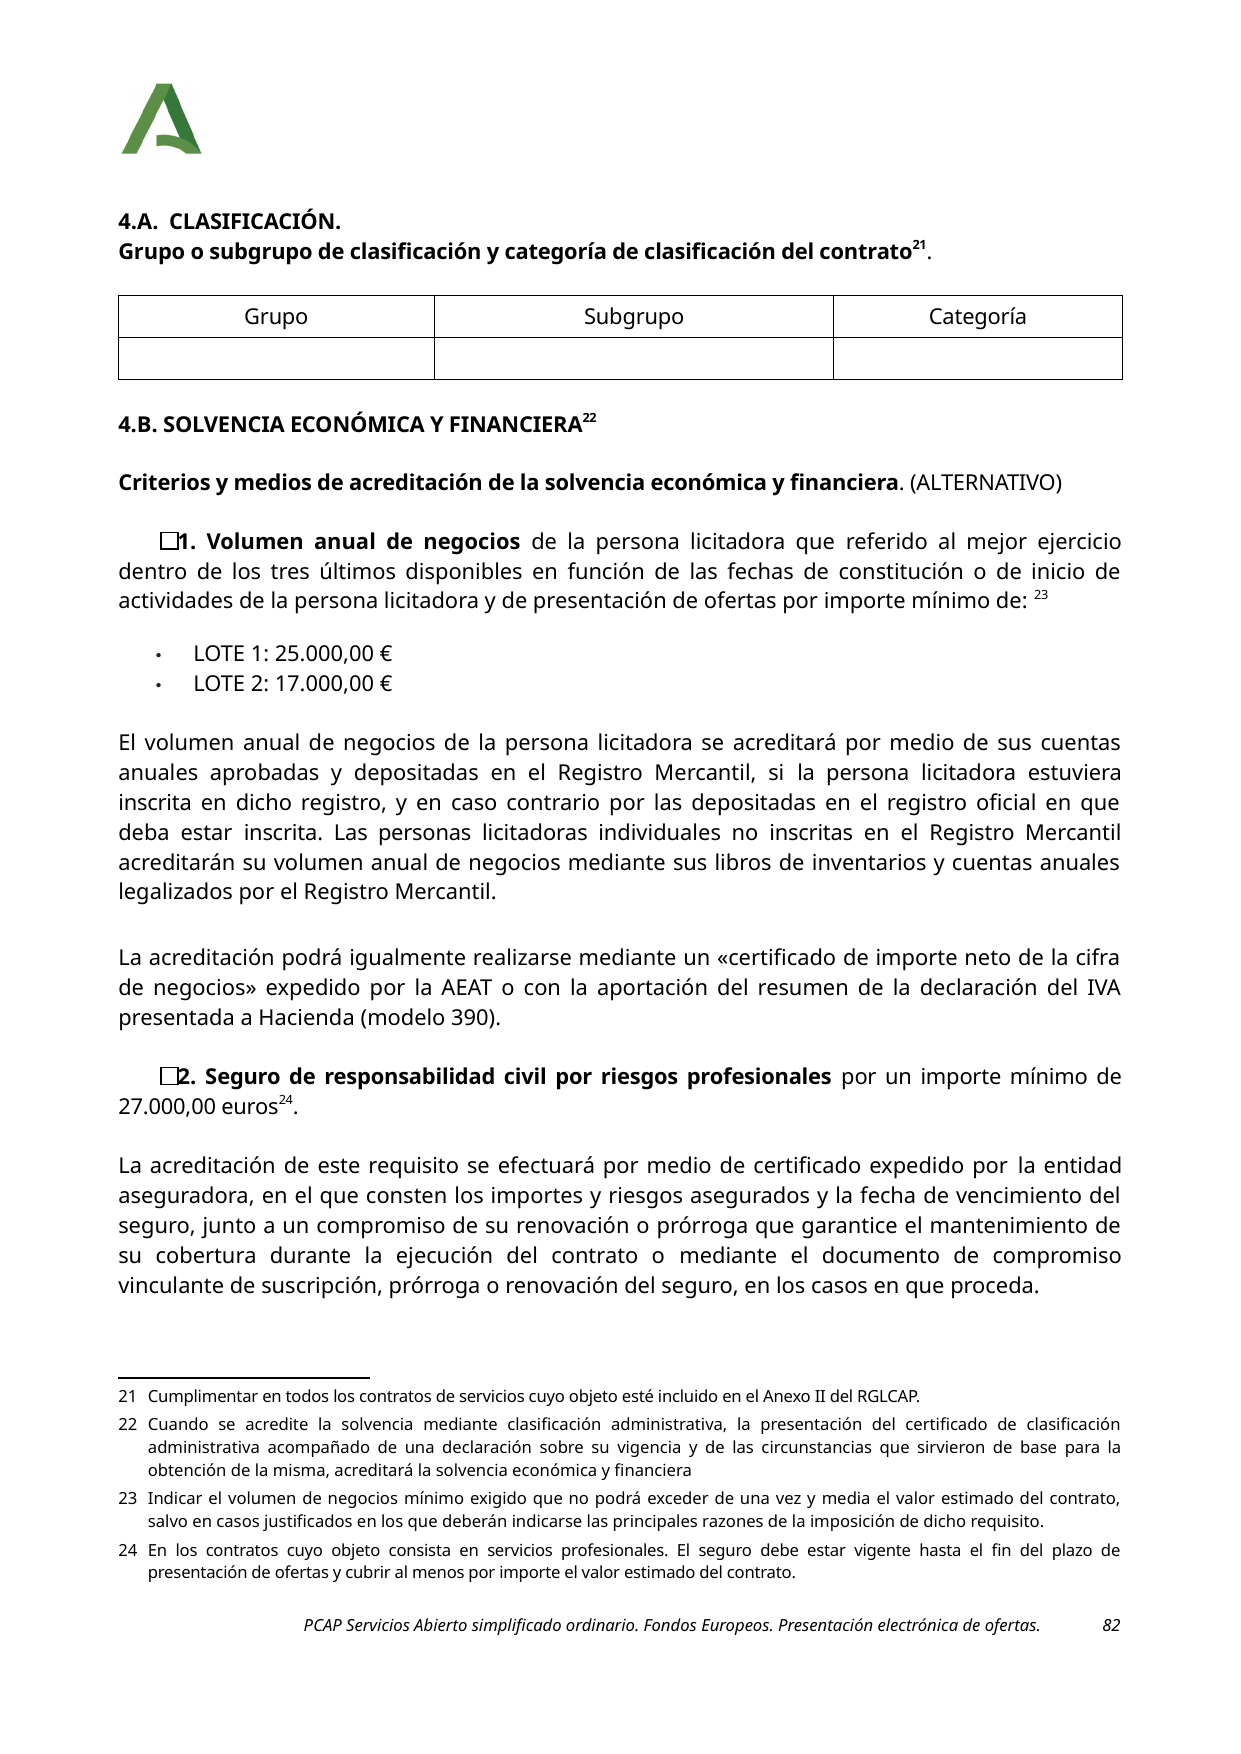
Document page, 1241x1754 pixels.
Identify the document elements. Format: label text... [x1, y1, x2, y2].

text La acreditación podrá igualmente realizarse mediante un «certificado de importe neto de la cifra de negocios» expedido por la AEAT o con la aportación del resumen de la declaración del IVA presentada a Hacienda (modelo 390). [118, 942, 1122, 1031]
table_cell [119, 338, 434, 379]
text Cuando se acredite la solvencia mediante clasificación administrativa, la presentación del certificado de clasificación administrativa acompañado de una declaración sobre su vigencia y de las circunstancias que sirvieron de base para la obtención de la misma, acreditará la solvencia económica y financiera [118, 1413, 1122, 1481]
list LOTE 1: 25.000,00 € [156, 638, 1122, 668]
table_cell [834, 338, 1122, 379]
table_header Subgrupo [435, 296, 833, 337]
table_header Grupo [119, 296, 434, 337]
text Criterios y medios de acreditación de la solvencia económica y financiera. (ALTERNATIVO) [118, 467, 1122, 497]
text 4.B. SOLVENCIA ECONÓMICA Y FINANCIERA [118, 409, 1122, 439]
picture [117, 79, 206, 158]
text Indicar el volumen de negocios mínimo exigido que no podrá exceder de una vez y media el valor estimado del contrato, salvo en casos justificados en los que deberán indicarse las principales razones de la imposición de dicho requisito. [118, 1487, 1122, 1532]
text La acreditación de este requisito se efectuará por medio de certificado expedido por la entidad aseguradora, en el que consten los importes y riesgos asegurados y la fecha de vencimiento del seguro, junto a un compromiso de su renovación o prórroga que garantice el mantenimiento de su cobertura durante la ejecución del contrato o mediante el documento de compromiso vinculante de suscripción, prórroga o renovación del seguro, en los casos en que proceda. [118, 1150, 1122, 1299]
text En los contratos cuyo objeto consista en servicios profesionales. El seguro debe estar vigente hasta el fin del plazo de presentación de ofertas y cubrir al menos por importe el valor estimado del contrato. [118, 1538, 1122, 1584]
list LOTE 2: 17.000,00 € [156, 668, 1122, 698]
text 1. Volumen anual de negocios de la persona licitadora que referido al mejor ejercicio dentro de los tres últimos disponibles en función de las fechas de constitución o de inicio de actividades de la persona licitadora y de presentación de ofertas por importe mínimo de: [118, 526, 1122, 615]
text Cumplimentar en todos los contratos de servicios cuyo objeto esté incluido en el Anexo II del RGLCAP. [118, 1384, 1122, 1407]
table_cell [435, 338, 833, 379]
text Grupo o subgrupo de clasificación y categoría de clasificación del contrato. [118, 236, 1122, 266]
table_header Categoría [834, 296, 1122, 337]
text El volumen anual de negocios de la persona licitadora se acreditará por medio de sus cuentas anuales aprobadas y depositadas en el Registro Mercantil, si la persona licitadora estuviera inscrita en dicho registro, y en caso contrario por las depositadas en el registro oficial en que deba estar inscrita. Las personas licitadoras individuales no inscritas en el Registro Mercantil acreditarán su volumen anual de negocios mediante sus libros de inventarios y cuentas anuales legalizados por el Registro Mercantil. [118, 727, 1122, 906]
text 2. Seguro de responsabilidad civil por riesgos profesionales por un importe mínimo de 27.000,00 euros. [118, 1061, 1122, 1121]
text 4.A. CLASIFICACIÓN. [118, 206, 1122, 236]
